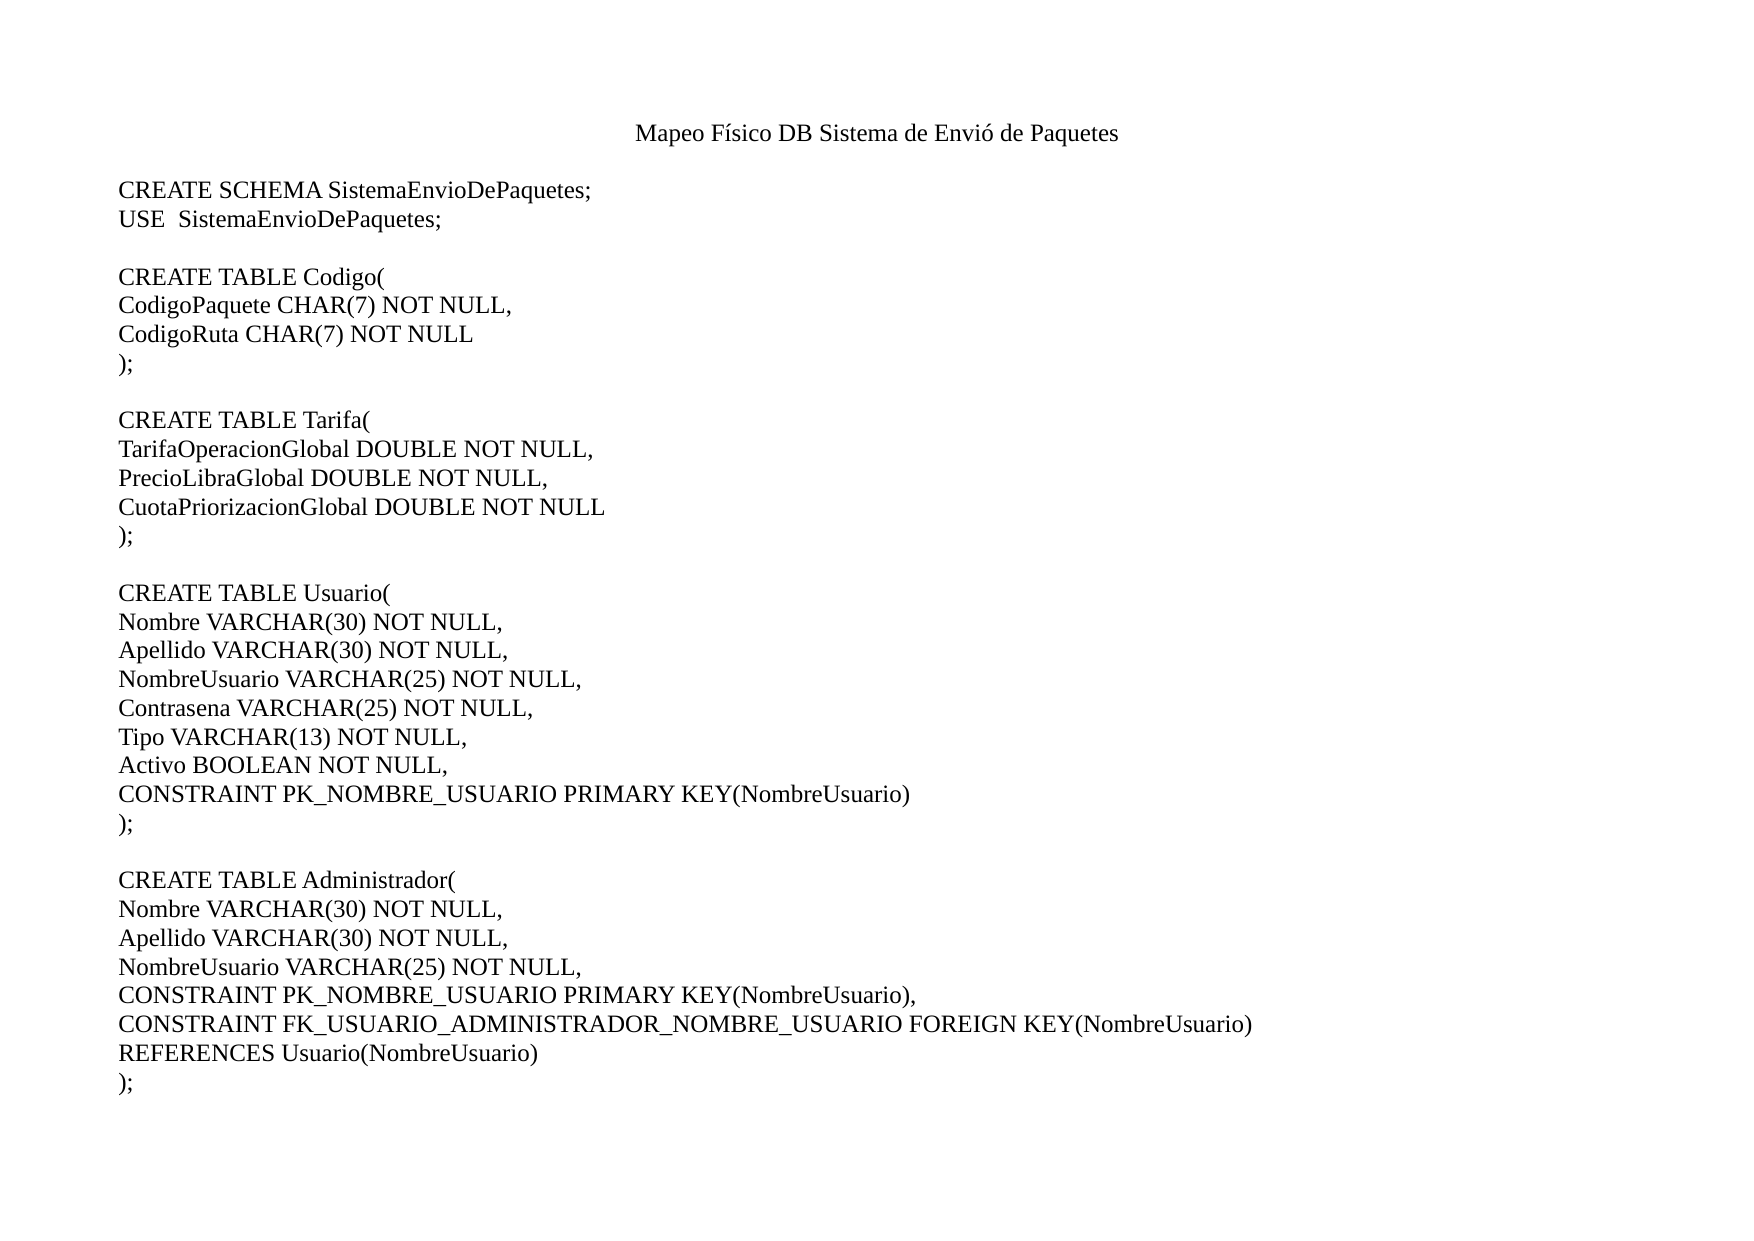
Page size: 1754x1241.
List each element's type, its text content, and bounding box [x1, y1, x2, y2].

text REFERENCES Usuario(NombreUsuario) [118, 1038, 1636, 1067]
text TarifaOperacionGlobal DOUBLE NOT NULL, [118, 434, 1636, 463]
text CREATE TABLE Codigo( [118, 262, 1636, 291]
text Nombre VARCHAR(30) NOT NULL, [118, 894, 1636, 923]
text USE SistemaEnvioDePaquetes; [118, 204, 1636, 233]
text CREATE TABLE Administrador( [118, 866, 1636, 894]
text CREATE SCHEMA SistemaEnvioDePaquetes; [118, 176, 1636, 204]
text Apellido VARCHAR(30) NOT NULL, [118, 923, 1636, 952]
text CodigoRuta CHAR(7) NOT NULL [118, 319, 1636, 348]
text ); [118, 521, 1636, 549]
text NombreUsuario VARCHAR(25) NOT NULL, [118, 952, 1636, 981]
text Apellido VARCHAR(30) NOT NULL, [118, 636, 1636, 664]
text CREATE TABLE Usuario( [118, 578, 1636, 607]
text ); [118, 808, 1636, 837]
text NombreUsuario VARCHAR(25) NOT NULL, [118, 664, 1636, 693]
text Nombre VARCHAR(30) NOT NULL, [118, 607, 1636, 636]
text Mapeo Físico DB Sistema de Envió de Paquetes [118, 118, 1636, 147]
text ); [118, 348, 1636, 377]
text ); [118, 1067, 1636, 1096]
text CONSTRAINT PK_NOMBRE_USUARIO PRIMARY KEY(NombreUsuario) [118, 779, 1636, 808]
text Tipo VARCHAR(13) NOT NULL, [118, 722, 1636, 751]
text CuotaPriorizacionGlobal DOUBLE NOT NULL [118, 492, 1636, 521]
text CREATE TABLE Tarifa( [118, 406, 1636, 434]
text Contrasena VARCHAR(25) NOT NULL, [118, 693, 1636, 722]
text PrecioLibraGlobal DOUBLE NOT NULL, [118, 463, 1636, 492]
text CONSTRAINT PK_NOMBRE_USUARIO PRIMARY KEY(NombreUsuario), [118, 981, 1636, 1009]
text Activo BOOLEAN NOT NULL, [118, 751, 1636, 779]
text CONSTRAINT FK_USUARIO_ADMINISTRADOR_NOMBRE_USUARIO FOREIGN KEY(NombreUsuario) [118, 1009, 1636, 1038]
text CodigoPaquete CHAR(7) NOT NULL, [118, 291, 1636, 319]
